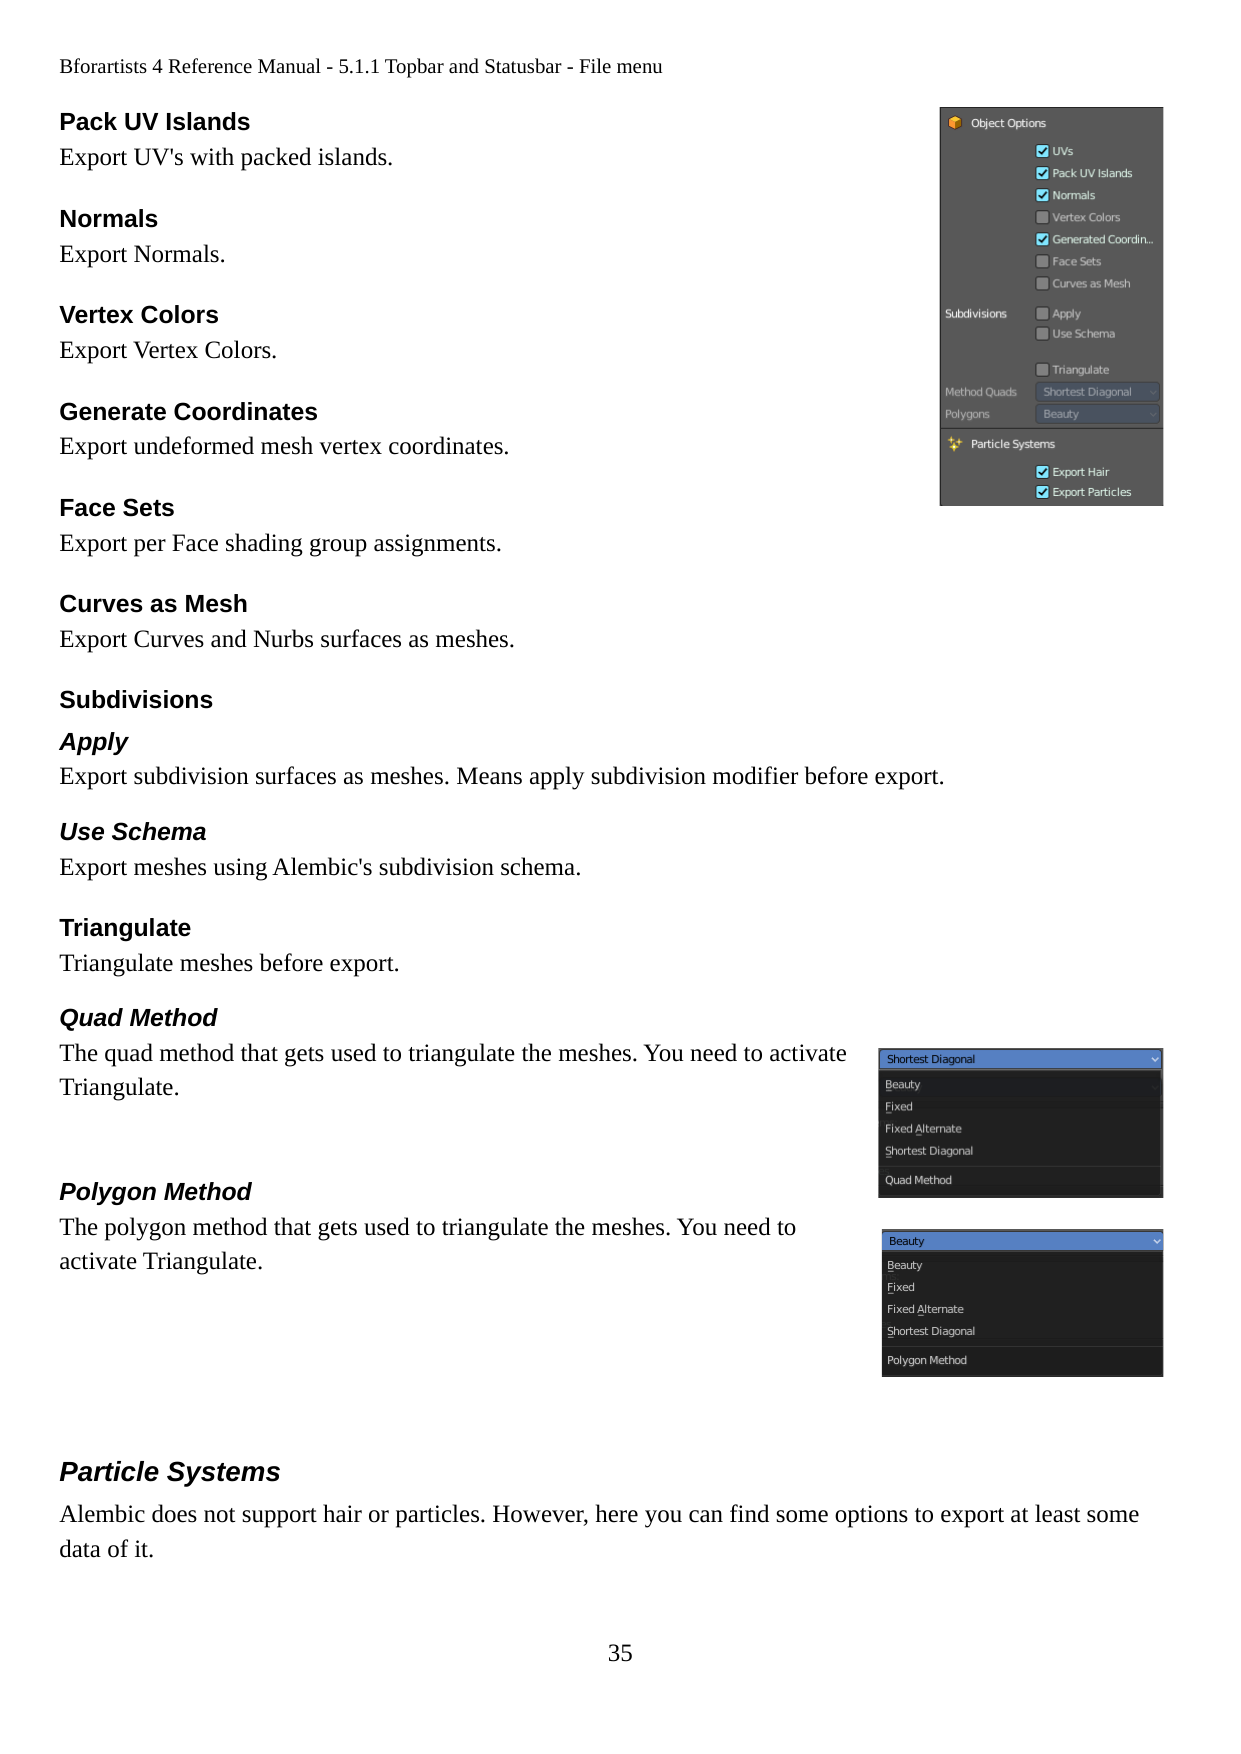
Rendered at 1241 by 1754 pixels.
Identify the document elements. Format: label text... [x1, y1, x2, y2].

picture [881, 1229, 1164, 1377]
text [1164, 239, 1181, 267]
subtitle Generate Coordinates [59, 397, 939, 425]
text The quad method that gets used to triangulate the meshes. You need to activate Triangulate. [59, 1038, 1181, 1101]
text Export UV's with packed islands. [59, 142, 939, 171]
subtitle Curves as Mesh [59, 589, 1181, 618]
text Export Curves and Nurbs surfaces as meshes. [59, 624, 1181, 653]
text The polygon method that gets used to triangulate the meshes. You need to activate Triangulate. [59, 1212, 1181, 1275]
subtitle Polygon Method [59, 1177, 1181, 1205]
text Export Vertex Colors. [59, 335, 939, 364]
subtitle [1164, 300, 1181, 329]
text Export meshes using Alembic's subdivision schema. [59, 852, 1181, 880]
subtitle [1164, 397, 1181, 425]
text Export per Face shading group assignments. [59, 528, 1181, 556]
subtitle Pack UV Islands [59, 107, 939, 136]
subtitle Quad Method [59, 1003, 1181, 1032]
text Export subdivision surfaces as meshes. Means apply subdivision modifier before export. [59, 761, 1181, 790]
subtitle Use Schema [59, 817, 1181, 845]
text [1164, 335, 1181, 364]
picture [878, 1048, 1164, 1198]
subtitle [1164, 107, 1181, 136]
subtitle [1164, 204, 1181, 232]
text Export undeformed mesh vertex coordinates. [59, 431, 939, 460]
subtitle Subdivisions [59, 686, 1181, 714]
text Export Normals. [59, 239, 939, 267]
subtitle Normals [59, 204, 939, 232]
subtitle Apply [59, 727, 1181, 755]
subtitle Triangulate [59, 913, 1181, 942]
subtitle Vertex Colors [59, 300, 939, 329]
text Alembic does not support hair or particles. However, here you can find some options to export at least some data of it. [59, 1499, 1181, 1562]
picture [939, 107, 1164, 506]
text Triangulate meshes before export. [59, 948, 1181, 977]
subtitle Face Sets [59, 493, 1181, 521]
subtitle Particle Systems [59, 1455, 1181, 1487]
